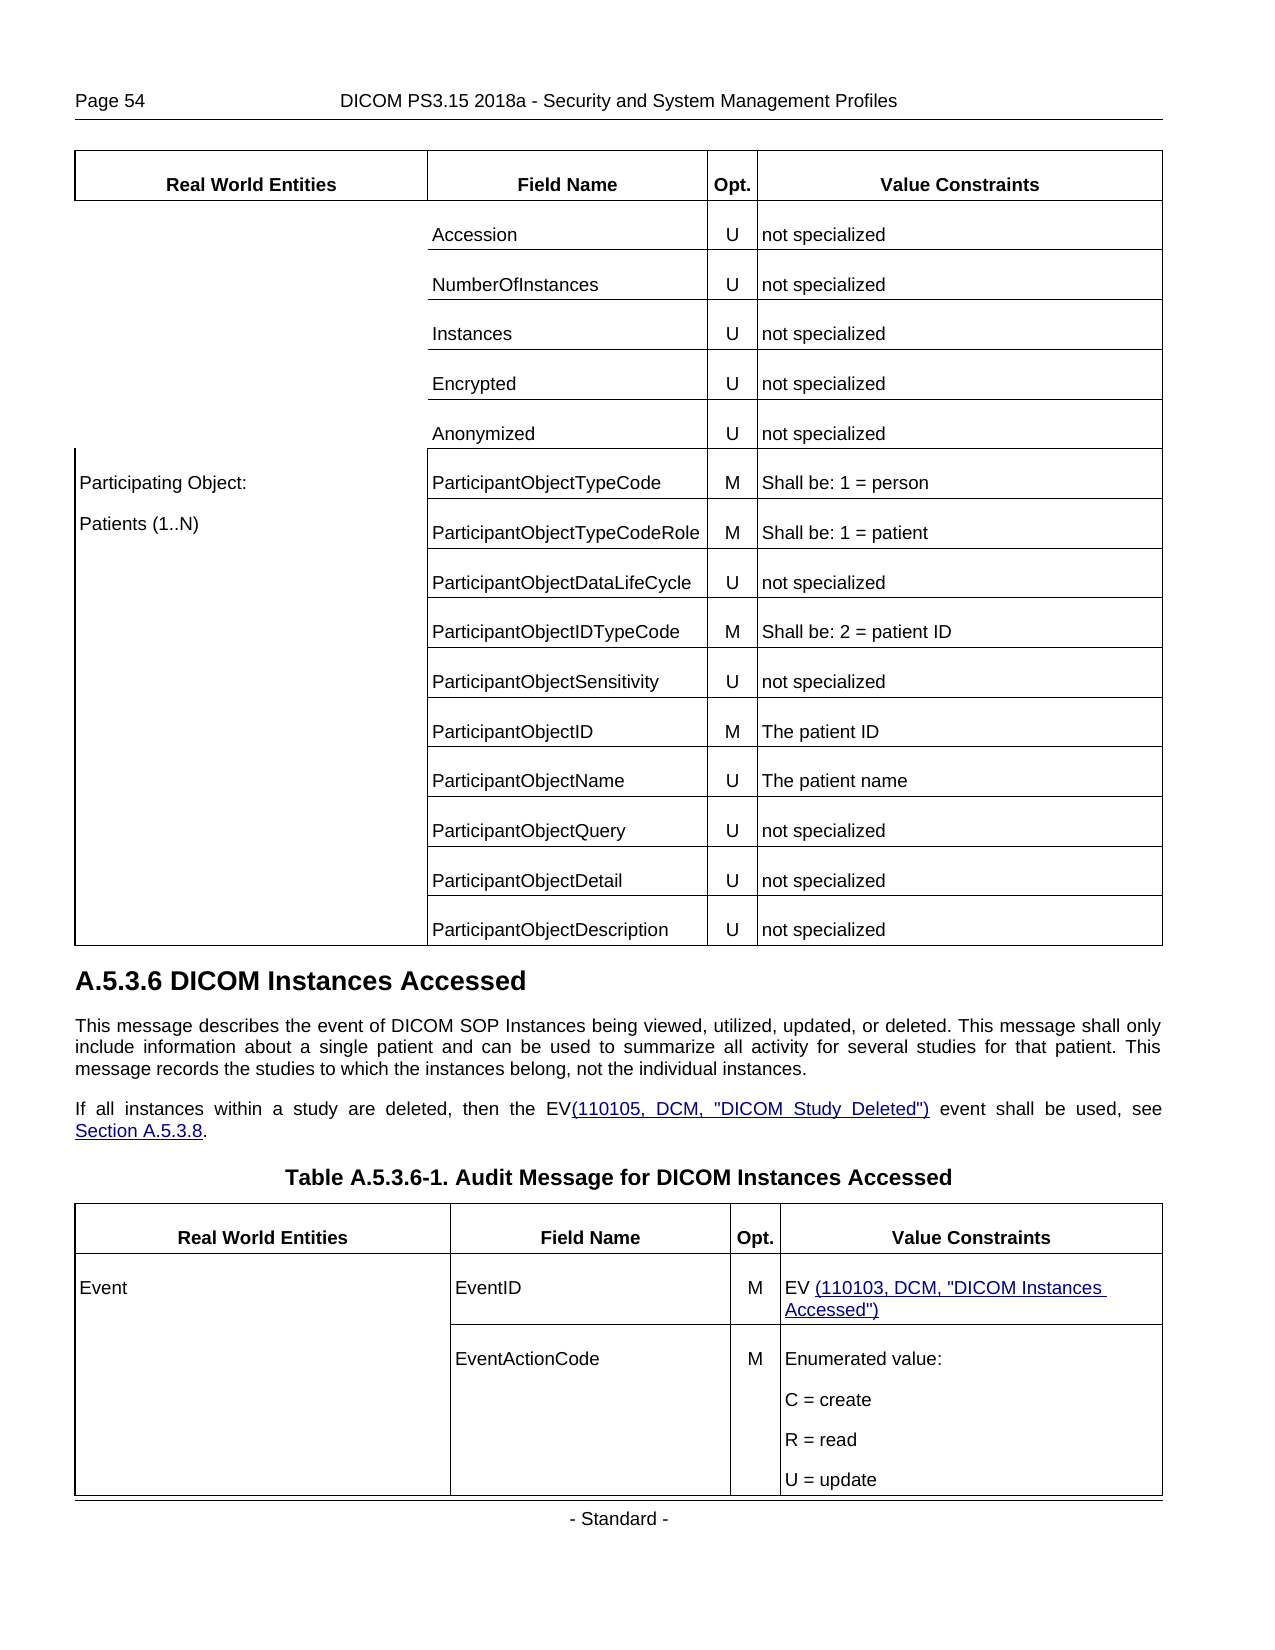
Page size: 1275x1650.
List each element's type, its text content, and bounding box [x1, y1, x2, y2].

table_cell Instances [428, 300, 707, 349]
table_cell M [731, 1325, 780, 1495]
table_cell M [708, 499, 757, 547]
table_cell The patient name [758, 747, 1162, 796]
table_header Field Name [451, 1204, 730, 1253]
table_cell M [731, 1254, 780, 1324]
table_header Opt. [708, 151, 757, 200]
table_cell U [708, 648, 757, 697]
table_cell U [708, 350, 757, 398]
table_cell not specialized [758, 549, 1162, 597]
table_cell ParticipantObjectTypeCodeRole [428, 499, 707, 547]
table_cell Participating Object: Patients (1..N) [76, 448, 427, 945]
table_cell ParticipantObjectDescription [428, 896, 707, 945]
text Table A.5.3.6-1. Audit Message for DICOM Instances Accessed [75, 1164, 1162, 1190]
table_cell ParticipantObjectSensitivity [428, 648, 707, 697]
table_cell not specialized [758, 797, 1162, 846]
table_cell M [708, 598, 757, 647]
table_cell EventID [451, 1254, 730, 1324]
table_cell not specialized [758, 648, 1162, 697]
table_cell ParticipantObjectIDTypeCode [428, 598, 707, 647]
table_cell not specialized [758, 250, 1162, 299]
table_cell not specialized [758, 847, 1162, 895]
table_cell U [708, 797, 757, 846]
table_cell U [708, 747, 757, 796]
table_cell not specialized [758, 400, 1162, 448]
table_cell M [708, 449, 757, 498]
text This message describes the event of DICOM SOP Instances being viewed, utilized, updated, or deleted. This message shall only include information about a single patient and can be used to summarize all activity for several studies for that patient. This message records the studies to which the instances belong, not the individual instances. [75, 1015, 1162, 1079]
table_cell The patient ID [758, 698, 1162, 746]
table_cell ParticipantObjectDetail [428, 847, 707, 895]
table_cell ParticipantObjectTypeCode [428, 449, 707, 498]
table_cell not specialized [758, 300, 1162, 349]
table_header Real World Entities [76, 1204, 450, 1253]
table_cell EV (110103, DCM, "DICOM Instances Accessed") [781, 1254, 1162, 1324]
table_cell Shall be: 2 = patient ID [758, 598, 1162, 647]
table_cell U [708, 847, 757, 895]
table_cell ParticipantObjectQuery [428, 797, 707, 846]
table_cell EventActionCode [451, 1325, 730, 1495]
table_cell not specialized [758, 896, 1162, 945]
table_cell ParticipantObjectDataLifeCycle [428, 549, 707, 597]
table_cell Encrypted [428, 350, 707, 398]
table_cell U [708, 896, 757, 945]
table_cell NumberOfInstances [428, 250, 707, 299]
table_cell U [708, 549, 757, 597]
table_cell Shall be: 1 = person [758, 449, 1162, 498]
text If all instances within a study are deleted, then the EV(110105, DCM, "DICOM Study Deleted") event shall be used, see Section A.5.3.8. [75, 1098, 1162, 1141]
table_cell not specialized [758, 350, 1162, 398]
table_cell M [708, 698, 757, 746]
table_header Field Name [428, 151, 707, 200]
table_cell Shall be: 1 = patient [758, 499, 1162, 547]
table_header Opt. [731, 1204, 780, 1253]
table_cell U [708, 400, 757, 448]
table_cell U [708, 250, 757, 299]
table_header Value Constraints [781, 1204, 1162, 1253]
table_cell ParticipantObjectID [428, 698, 707, 746]
table_cell Enumerated value: C = create R = read U = update [781, 1325, 1162, 1495]
table_cell Anonymized [428, 400, 707, 448]
table_cell Accession [428, 201, 707, 249]
table_header Real World Entities [76, 151, 427, 200]
table_cell Event [76, 1254, 450, 1495]
table_cell U [708, 201, 757, 249]
table_cell U [708, 300, 757, 349]
text A.5.3.6 DICOM Instances Accessed [75, 965, 1162, 996]
table_cell ParticipantObjectName [428, 747, 707, 796]
table_header Value Constraints [758, 151, 1162, 200]
table_cell not specialized [758, 201, 1162, 249]
